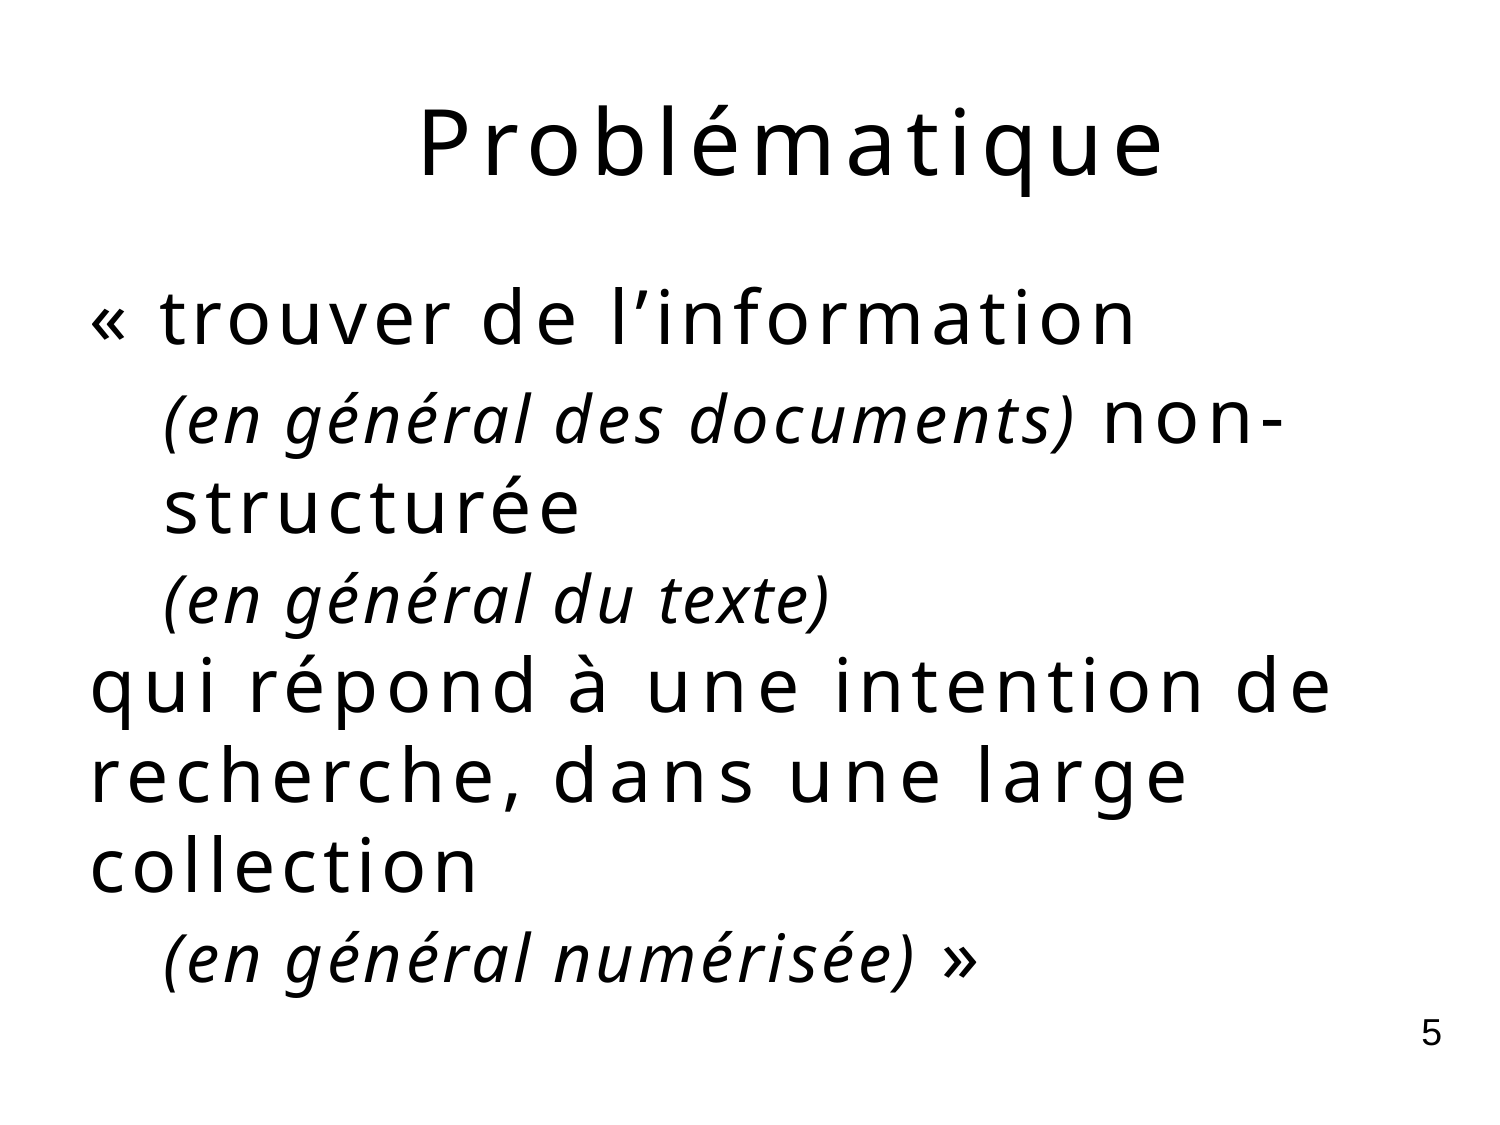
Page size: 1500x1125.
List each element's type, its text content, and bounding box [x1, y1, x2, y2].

slide_number 5 [1373, 1009, 1451, 1125]
text_box « trouver de l’information (en général des documents) non-structurée (en général du texte) qui répond à une intention de recherche, dans une large collection (en général numérisée) » [87, 258, 1418, 999]
title Problématique [87, 26, 1413, 258]
